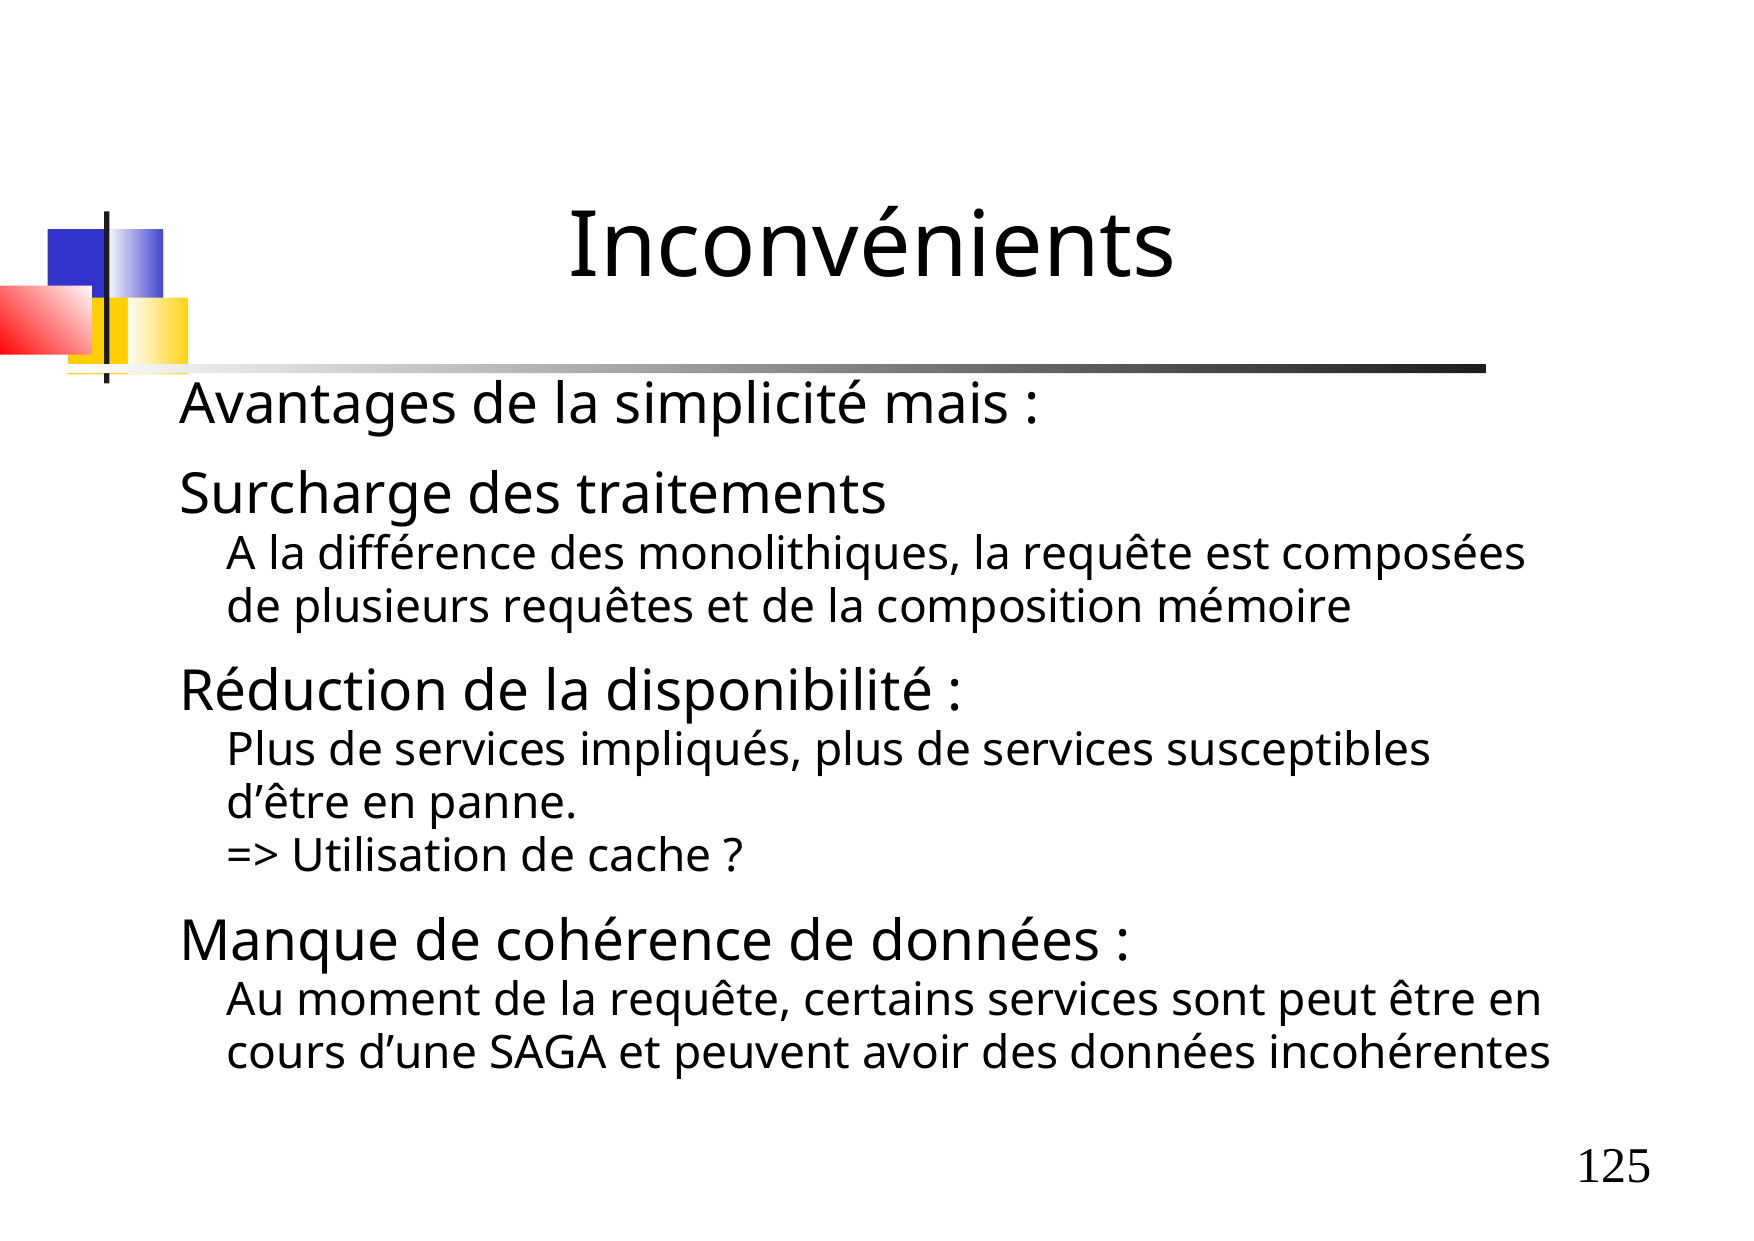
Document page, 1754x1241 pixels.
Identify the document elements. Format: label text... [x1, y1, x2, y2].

title Inconvénients [179, 139, 1567, 351]
list Avantages de la simplicité mais : Surcharge des traitements A la différence des monolithiques, la requête est composées de plusieurs requêtes et de la composition mémoire Réduction de la disponibilité : Plus de services impliqués, plus de services susceptibles d’être en panne. => Utilisation de cache ? Manque de cohérence de données : Au moment de la requête, certains services sont peut être en cours d’une SAGA et peuvent avoir des données incohérentes [179, 371, 1567, 1091]
